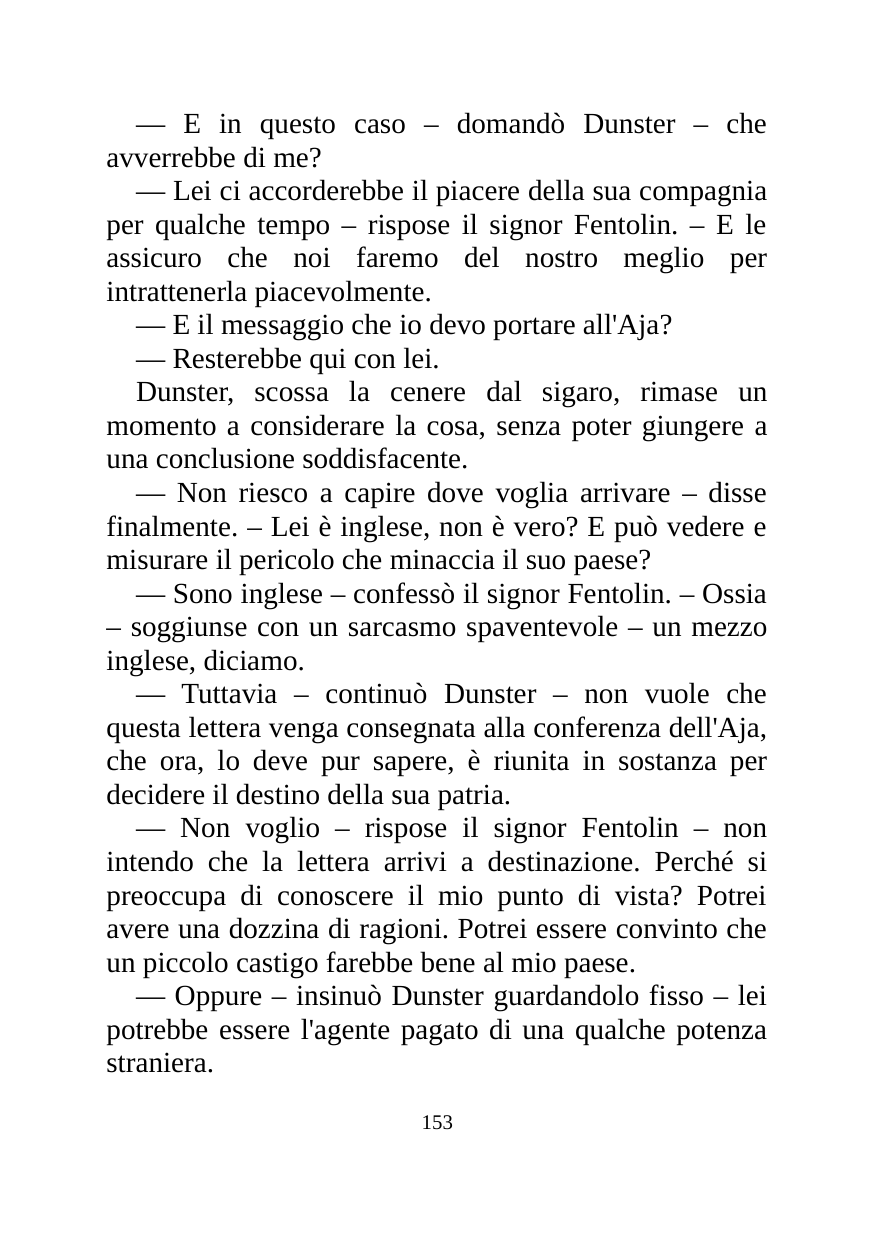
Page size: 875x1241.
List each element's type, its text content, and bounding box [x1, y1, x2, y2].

text — Resterebbe qui con lei. [106, 341, 768, 374]
text — Sono inglese – confessò il signor Fentolin. – Ossia – soggiunse con un sarcasmo spaventevole – un mezzo inglese, diciamo. [106, 576, 768, 676]
text — Lei ci accorderebbe il piacere della sua compagnia per qualche tempo – rispose il signor Fentolin. – E le assicuro che noi faremo del nostro meglio per intrattenerla piacevolmente. [106, 173, 768, 307]
text — Non voglio – rispose il signor Fentolin – non intendo che la lettera arrivi a destinazione. Perché si preoccupa di conoscere il mio punto di vista? Potrei avere una dozzina di ragioni. Potrei essere convinto che un piccolo castigo farebbe bene al mio paese. [106, 811, 768, 978]
text — Oppure – insinuò Dunster guardandolo fisso – lei potrebbe essere l'agente pagato di una qualche potenza straniera. [106, 978, 768, 1079]
text — Tuttavia – continuò Dunster – non vuole che questa lettera venga consegnata alla conferenza dell'Aja, che ora, lo deve pur sapere, è riunita in sostanza per decidere il destino della sua patria. [106, 676, 768, 811]
text Dunster, scossa la cenere dal sigaro, rimase un momento a considerare la cosa, senza poter giungere a una conclusione soddisfacente. [106, 374, 768, 475]
text — E in questo caso – domandò Dunster – che avverrebbe di me? [106, 106, 768, 173]
text — E il messaggio che io devo portare all'Aja? [106, 307, 768, 341]
text — Non riesco a capire dove voglia arrivare – disse finalmente. – Lei è inglese, non è vero? E può vedere e misurare il pericolo che minaccia il suo paese? [106, 475, 768, 576]
